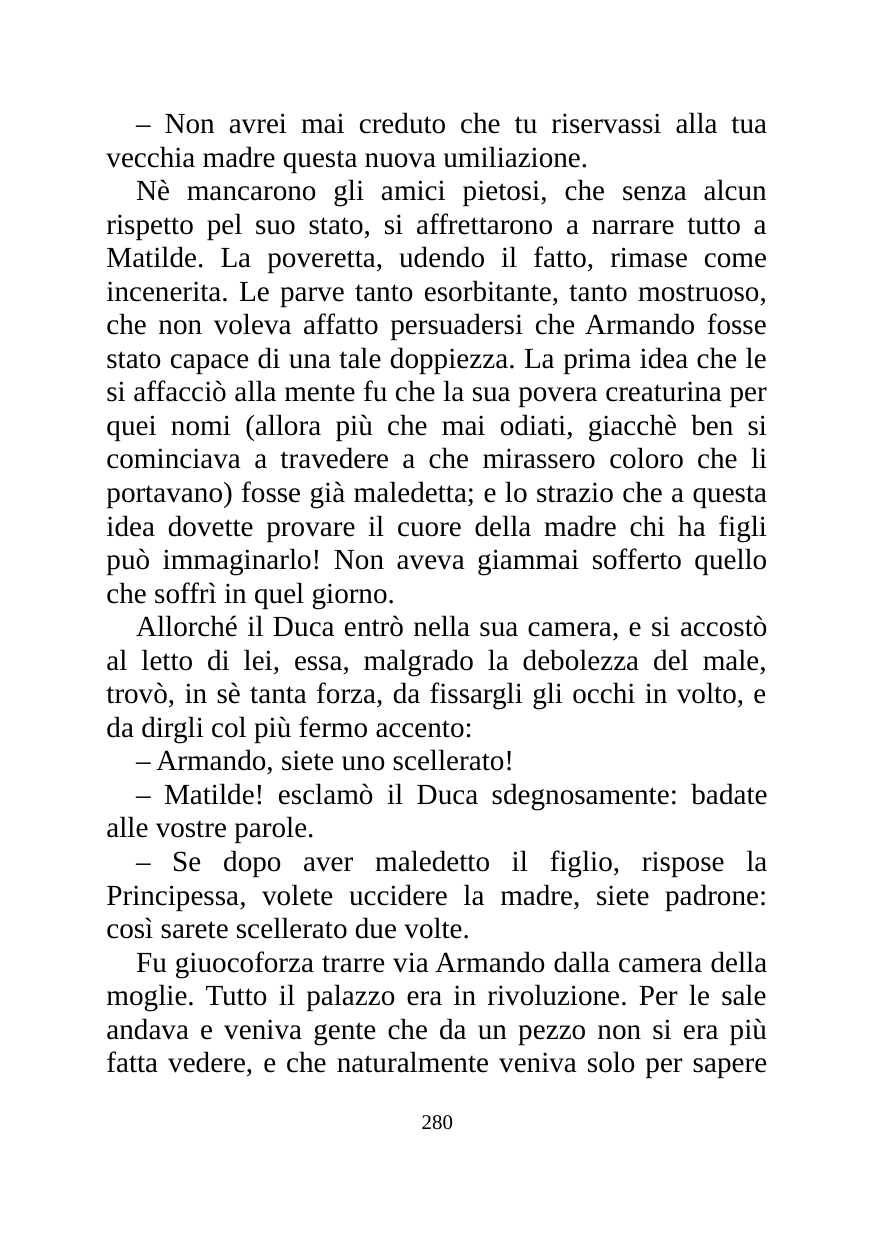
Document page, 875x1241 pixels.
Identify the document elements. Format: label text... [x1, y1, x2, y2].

text Allorché il Duca entrò nella sua camera, e si accostò al letto di lei, essa, malgrado la debolezza del male, trovò, in sè tanta forza, da fissargli gli occhi in volto, e da dirgli col più fermo accento: [106, 609, 768, 743]
text – Armando, siete uno scellerato! [106, 743, 768, 777]
text – Se dopo aver maledetto il figlio, rispose la Principessa, volete uccidere la madre, siete padrone: così sarete scellerato due volte. [106, 844, 768, 945]
text – Matilde! esclamò il Duca sdegnosamente: badate alle vostre parole. [106, 777, 768, 844]
text – Non avrei mai creduto che tu riservassi alla tua vecchia madre questa nuova umiliazione. [106, 106, 768, 173]
text Nè mancarono gli amici pietosi, che senza alcun rispetto pel suo stato, si affrettarono a narrare tutto a Matilde. La poveretta, udendo il fatto, rimase come incenerita. Le parve tanto esorbitante, tanto mostruoso, che non voleva affatto persuadersi che Armando fosse stato capace di una tale doppiezza. La prima idea che le si affacciò alla mente fu che la sua povera creaturina per quei nomi (allora più che mai odiati, giacchè ben si cominciava a travedere a che mirassero coloro che li portavano) fosse già maledetta; e lo strazio che a questa idea dovette provare il cuore della madre chi ha figli può immaginarlo! Non aveva giammai sofferto quello che soffrì in quel giorno. [106, 173, 768, 609]
text Fu giuocoforza trarre via Armando dalla camera della moglie. Tutto il palazzo era in rivoluzione. Per le sale andava e veniva gente che da un pezzo non si era più fatta vedere, e che naturalmente veniva solo per sapere [106, 945, 768, 1079]
